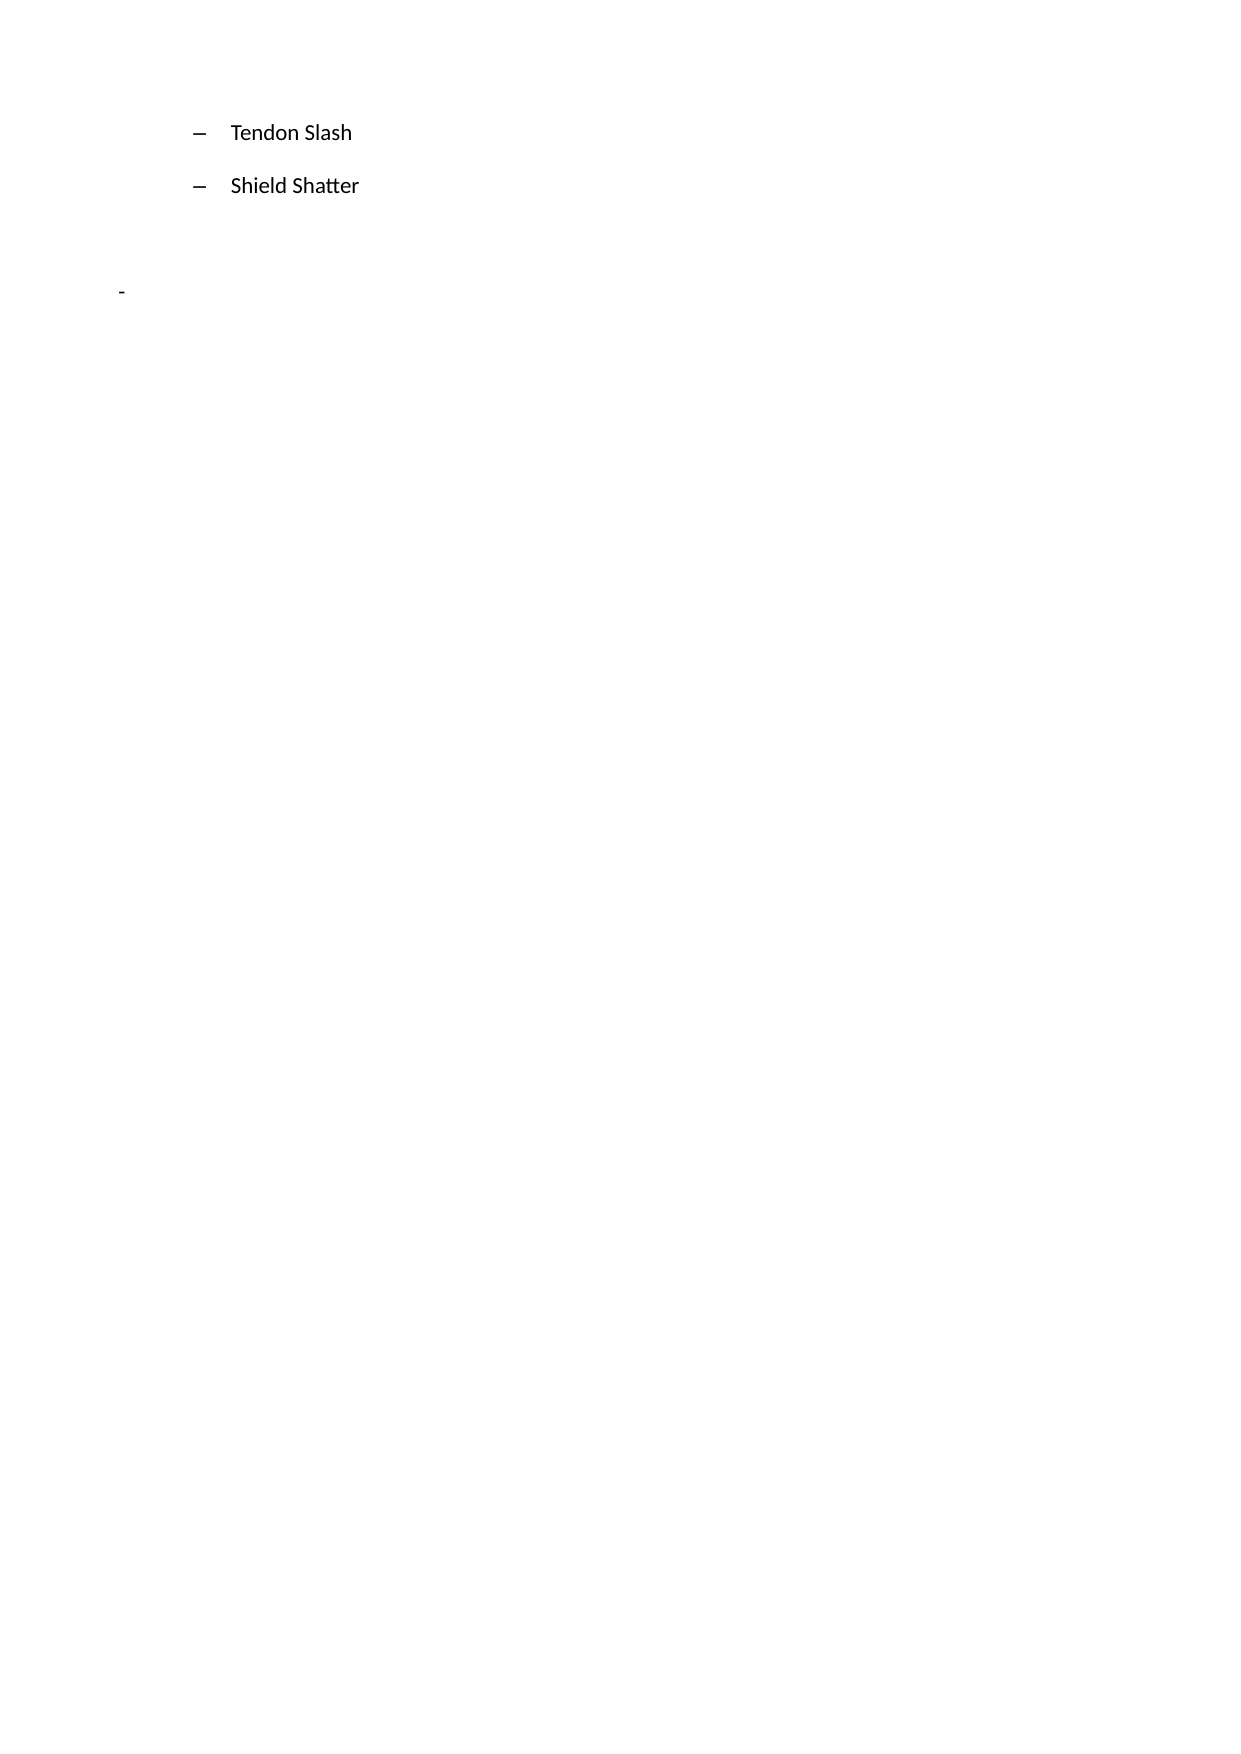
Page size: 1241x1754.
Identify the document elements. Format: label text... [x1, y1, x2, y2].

list Tendon Slash [193, 118, 1122, 146]
list Shield Shatter [193, 171, 1122, 199]
text - [118, 277, 1122, 305]
